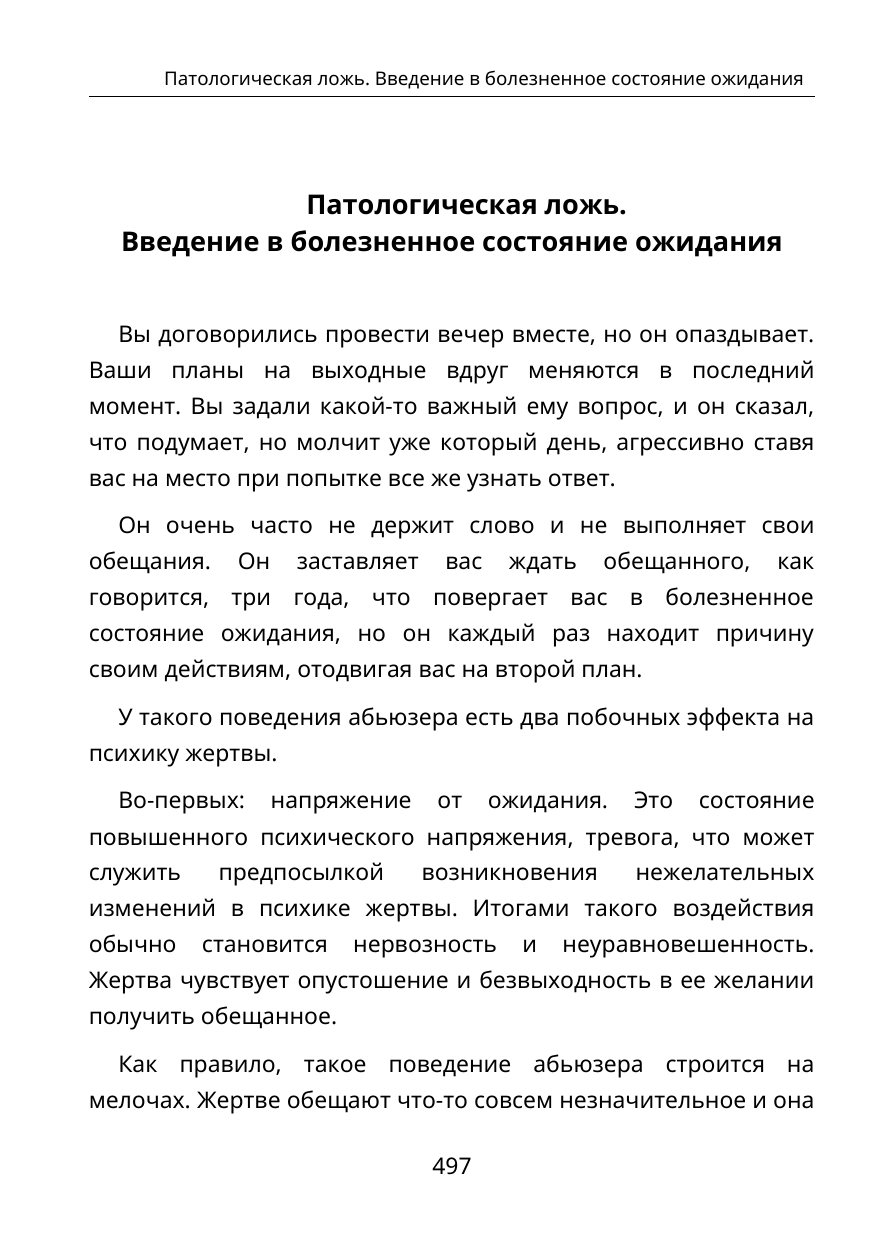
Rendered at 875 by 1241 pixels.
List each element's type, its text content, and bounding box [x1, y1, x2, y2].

text Он очень часто не держит слово и не выполняет свои обещания. Он заставляет вас ждать обещанного, как говорится, три года, что повергает вас в болезненное состояние ожидания, но он каждый раз находит причину своим действиям, отодвигая вас на второй план. [88, 509, 815, 684]
text Вы договорились провести вечер вместе, но он опаздывает. Ваши планы на выходные вдруг меняются в последний момент. Вы задали какой-то важный ему вопрос, и он сказал, что подумает, но молчит уже который день, агрессивно ставя вас на место при попытке все же узнать ответ. [88, 318, 815, 493]
text Как правило, такое поведение абьюзера строится на мелочах. Жертве обещают что-то совсем незначительное и она [88, 1048, 815, 1115]
subtitle Патологическая ложь. Введение в болезненное состояние ожидания [88, 185, 815, 259]
text Во-первых: напряжение от ожидания. Это состояние повышенного психического напряжения, тревога, что может служить предпосылкой возникновения нежелательных изменений в психике жертвы. Итогами такого воздействия обычно становится нервозность и неуравновешенность. Жертва чувствует опустошение и безвыходность в ее желании получить обещанное. [88, 784, 815, 1031]
text У такого поведения абьюзера есть два побочных эффекта на психику жертвы. [88, 701, 815, 768]
